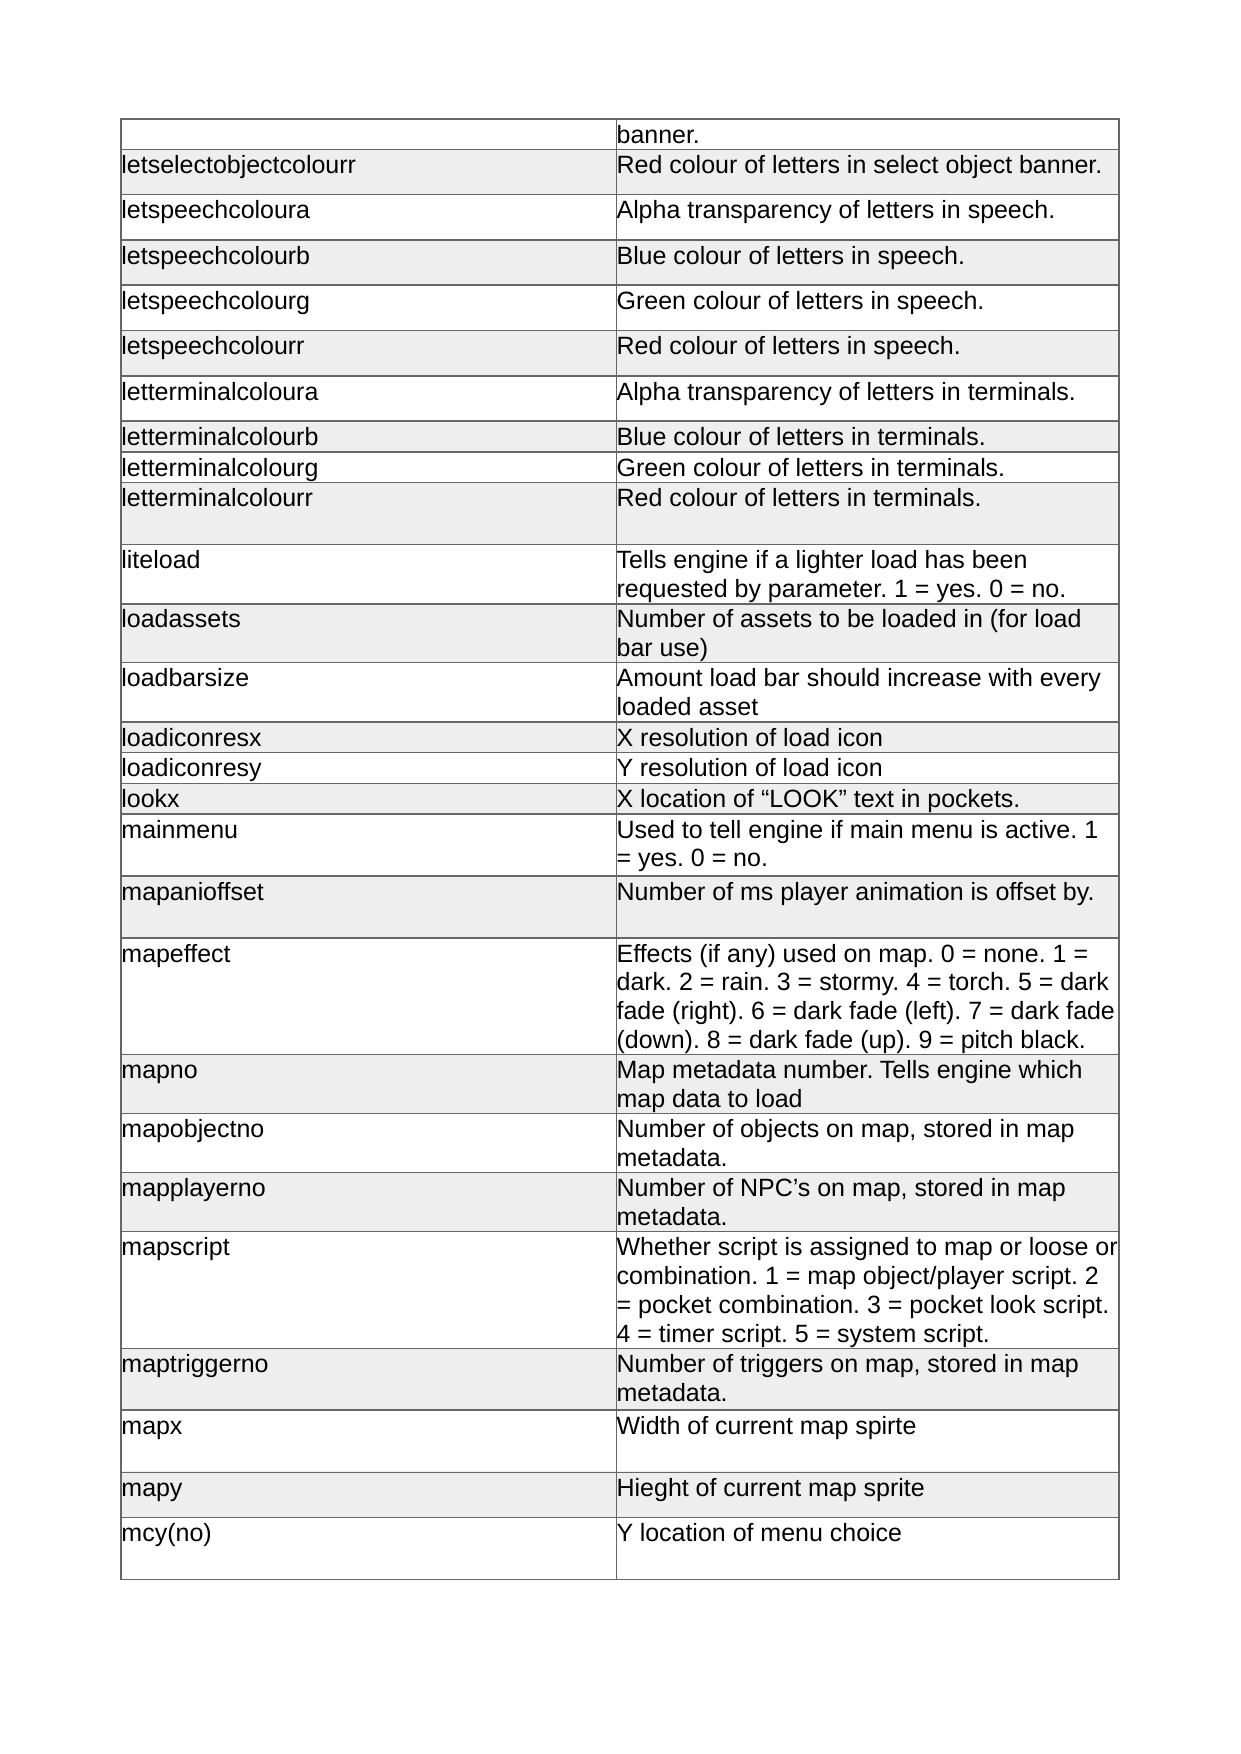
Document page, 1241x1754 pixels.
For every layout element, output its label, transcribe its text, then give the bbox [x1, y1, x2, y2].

table_cell loadiconresy [122, 753, 616, 782]
table_cell mapscript [122, 1232, 616, 1347]
table_cell Hieght of current map sprite [617, 1473, 1118, 1517]
table_cell maptriggerno [122, 1349, 616, 1409]
table_cell mapy [122, 1473, 616, 1517]
table_cell letterminalcoloura [122, 377, 616, 420]
table_cell Green colour of letters in speech. [617, 286, 1118, 330]
table_cell liteload [122, 545, 616, 603]
table_cell Green colour of letters in terminals. [617, 453, 1118, 482]
table_cell letterminalcolourr [122, 483, 616, 544]
table_cell Alpha transparency of letters in terminals. [617, 377, 1118, 420]
table_cell Used to tell engine if main menu is active. 1 = yes. 0 = no. [617, 815, 1118, 875]
table_cell mapanioffset [122, 877, 616, 937]
table_cell Alpha transparency of letters in speech. [617, 195, 1118, 239]
table_cell Red colour of letters in select object banner. [617, 150, 1118, 194]
table_cell mainmenu [122, 815, 616, 875]
table_cell letspeechcolourb [122, 241, 616, 284]
table_cell loadassets [122, 605, 616, 662]
table_cell Effects (if any) used on map. 0 = none. 1 = dark. 2 = rain. 3 = stormy. 4 = torch. 5 = dark fade (right). 6 = dark fade (left). 7 = dark fade (down). 8 = dark fade (up). 9 = pitch black. [617, 939, 1118, 1054]
table_cell mcy(no) [122, 1518, 616, 1579]
table_cell loadbarsize [122, 663, 616, 721]
table_cell Red colour of letters in speech. [617, 331, 1118, 375]
table_cell letspeechcoloura [122, 195, 616, 239]
table_cell letspeechcolourr [122, 331, 616, 375]
table_cell Number of assets to be loaded in (for load bar use) [617, 605, 1118, 662]
table_cell letselectobjectcolourr [122, 150, 616, 194]
table_cell Red colour of letters in terminals. [617, 483, 1118, 544]
table_cell Number of NPC’s on map, stored in map metadata. [617, 1173, 1118, 1231]
table_cell Blue colour of letters in terminals. [617, 422, 1118, 451]
table_cell Tells engine if a lighter load has been requested by parameter. 1 = yes. 0 = no. [617, 545, 1118, 603]
table_cell letterminalcolourg [122, 453, 616, 482]
table_cell mapobjectno [122, 1114, 616, 1172]
table_cell Y resolution of load icon [617, 753, 1118, 782]
table_cell loadiconresx [122, 723, 616, 752]
table_cell [122, 120, 616, 148]
table_cell Width of current map spirte [617, 1411, 1118, 1471]
table_cell X location of “LOOK” text in pockets. [617, 784, 1118, 813]
table_cell Number of triggers on map, stored in map metadata. [617, 1349, 1118, 1409]
table_cell lookx [122, 784, 616, 813]
table_cell Map metadata number. Tells engine which map data to load [617, 1055, 1118, 1113]
table_cell Whether script is assigned to map or loose or combination. 1 = map object/player script. 2 = pocket combination. 3 = pocket look script. 4 = timer script. 5 = system script. [617, 1232, 1118, 1347]
table_cell Number of objects on map, stored in map metadata. [617, 1114, 1118, 1172]
table_cell mapx [122, 1411, 616, 1471]
table_cell mapno [122, 1055, 616, 1113]
table_cell banner. [617, 120, 1118, 148]
table_cell Y location of menu choice [617, 1518, 1118, 1579]
table_cell letterminalcolourb [122, 422, 616, 451]
table_cell X resolution of load icon [617, 723, 1118, 752]
table_cell Number of ms player animation is offset by. [617, 877, 1118, 937]
table_cell letspeechcolourg [122, 286, 616, 330]
table_cell mapplayerno [122, 1173, 616, 1231]
table_cell Blue colour of letters in speech. [617, 241, 1118, 284]
table_cell mapeffect [122, 939, 616, 1054]
table_cell Amount load bar should increase with every loaded asset [617, 663, 1118, 721]
